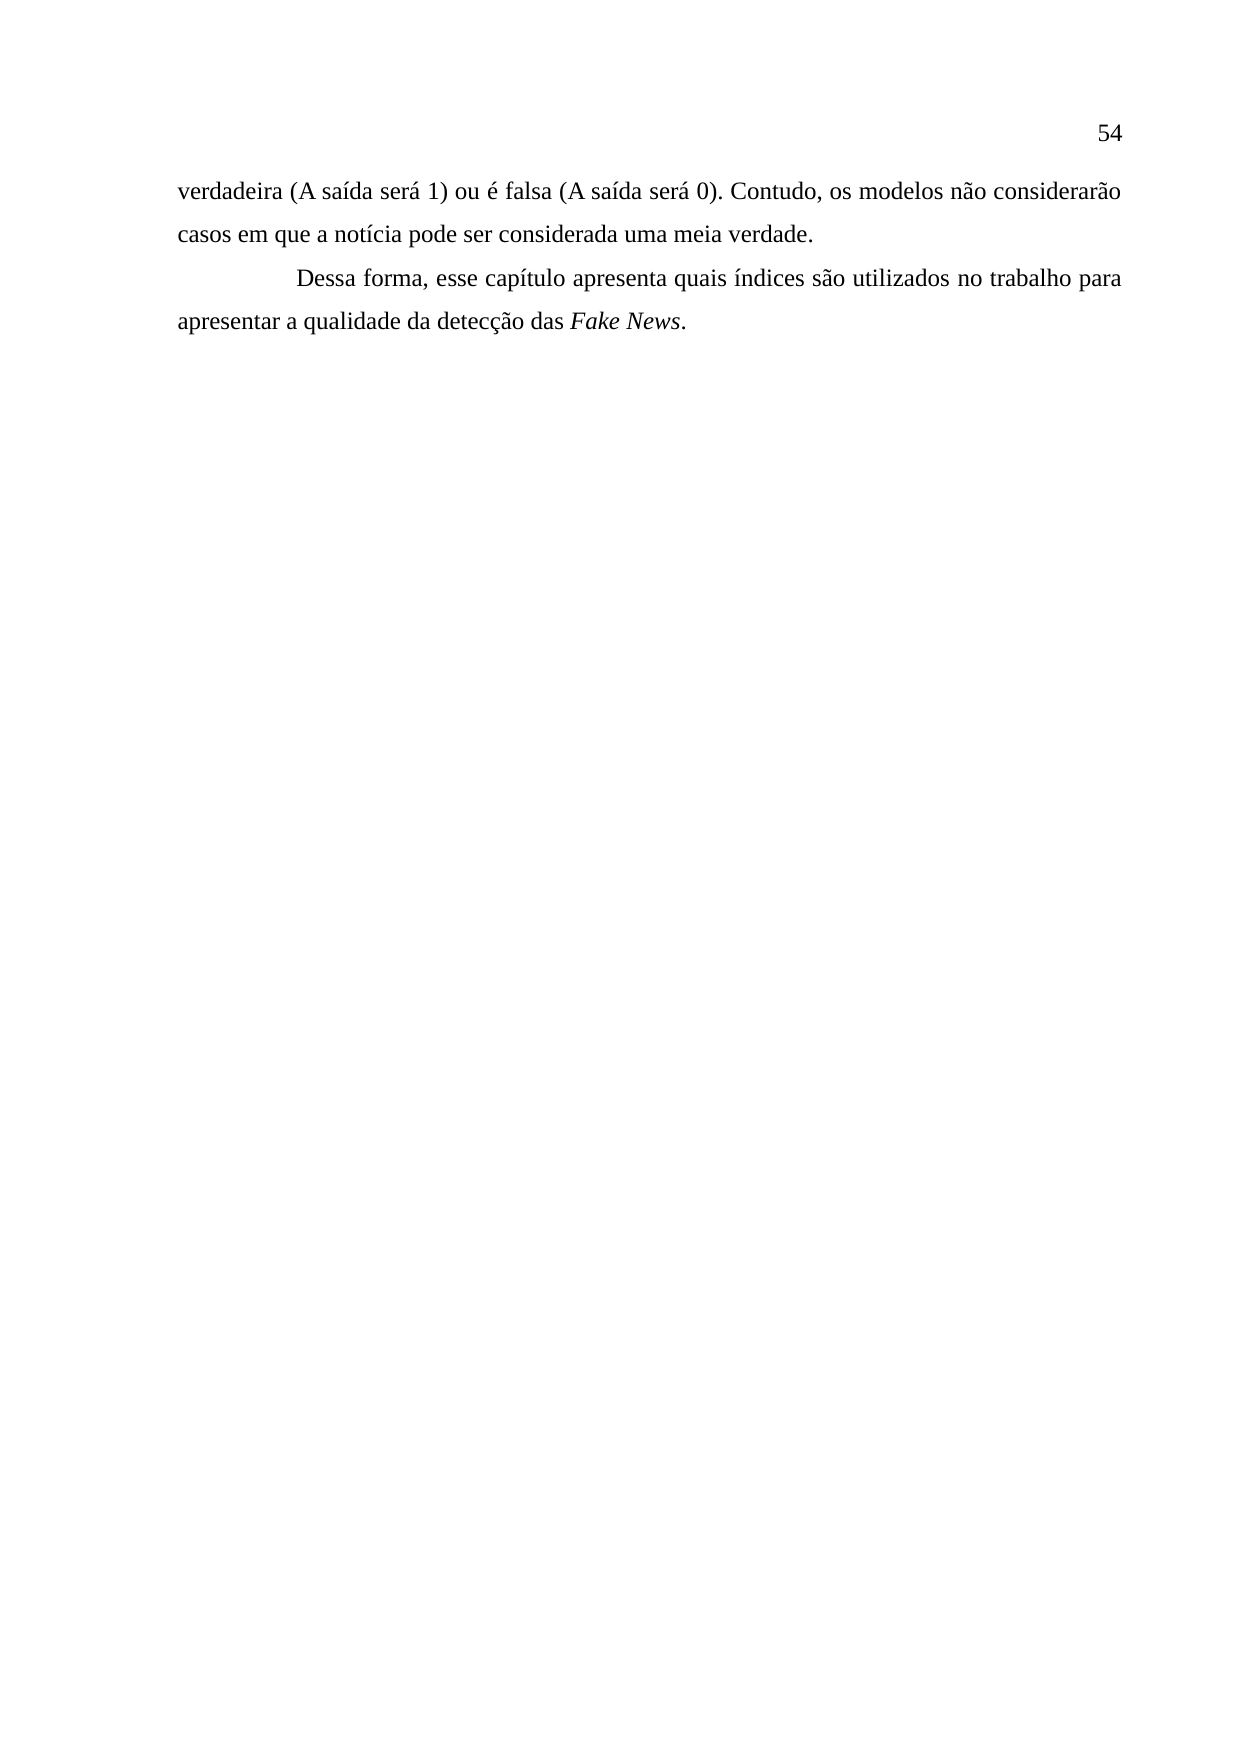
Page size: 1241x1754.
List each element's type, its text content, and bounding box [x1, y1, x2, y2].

text verdadeira (A saída será 1) ou é falsa (A saída será 0). Contudo, os modelos não considerarão casos em que a notícia pode ser considerada uma meia verdade. [177, 176, 1122, 248]
text Dessa forma, esse capítulo apresenta quais índices são utilizados no trabalho para apresentar a qualidade da detecção das Fake News. [177, 263, 1122, 334]
